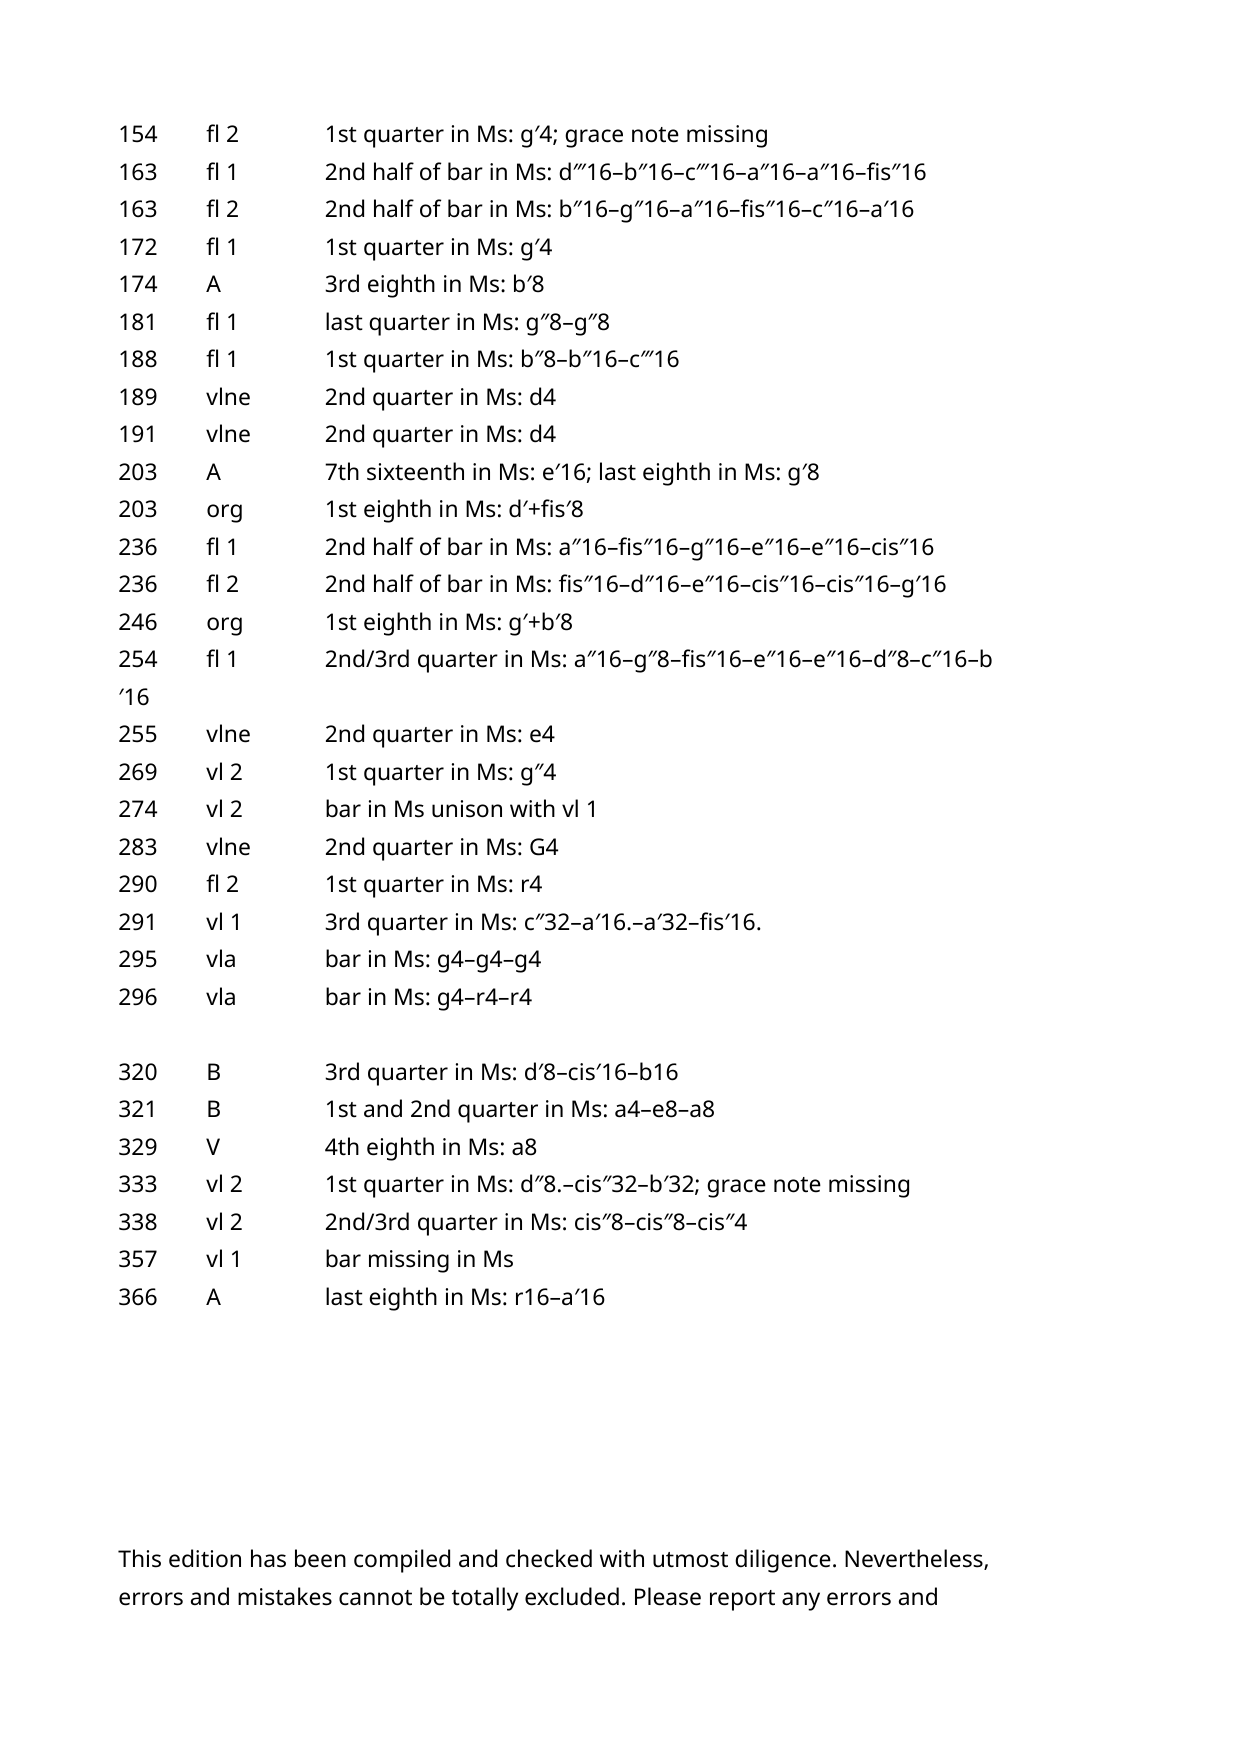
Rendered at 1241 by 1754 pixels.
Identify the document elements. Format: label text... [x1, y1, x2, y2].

text This edition has been compiled and checked with utmost diligence. Nevertheless, errors and mistakes cannot be totally excluded. Please report any errors and [118, 1543, 1004, 1612]
text 154 fl 2 1st quarter in Ms: g′4; grace note missing 163 fl 1 2nd half of bar in Ms: d‴16–b″16–c‴16–a″16–a″16–fis″16 163 fl 2 2nd half of bar in Ms: b″16–g″16–a″16–fis″16–c″16–a′16 172 fl 1 1st quarter in Ms: g′4 174 A 3rd eighth in Ms: b′8 181 fl 1 last quarter in Ms: g″8–g″8 188 fl 1 1st quarter in Ms: b″8–b″16–c‴16 189 vlne 2nd quarter in Ms: d4 191 vlne 2nd quarter in Ms: d4 203 A 7th sixteenth in Ms: e′16; last eighth in Ms: g′8 203 org 1st eighth in Ms: d′+fis′8 236 fl 1 2nd half of bar in Ms: a″16–fis″16–g″16–e″16–e″16–cis″16 236 fl 2 2nd half of bar in Ms: fis″16–d″16–e″16–cis″16–cis″16–g′16 246 org 1st eighth in Ms: g′+b′8 254 fl 1 2nd/3rd quarter in Ms: a″16–g″8–fis″16–e″16–e″16–d″8–c″16–b′16 255 vlne 2nd quarter in Ms: e4 269 vl 2 1st quarter in Ms: g″4 274 vl 2 bar in Ms unison with vl 1 283 vlne 2nd quarter in Ms: G4 290 fl 2 1st quarter in Ms: r4 291 vl 1 3rd quarter in Ms: c″32–a′16.–a′32–fis′16. 295 vla bar in Ms: g4–g4–g4 296 vla bar in Ms: g4–r4–r4 320 B 3rd quarter in Ms: d′8–cis′16–b16 321 B 1st and 2nd quarter in Ms: a4–e8–a8 329 V 4th eighth in Ms: a8 333 vl 2 1st quarter in Ms: d″8.–cis″32–b′32; grace note missing 338 vl 2 2nd/3rd quarter in Ms: cis″8–cis″8–cis″4 357 vl 1 bar missing in Ms 366 A last eighth in Ms: r16–a′16 [118, 118, 1004, 1387]
